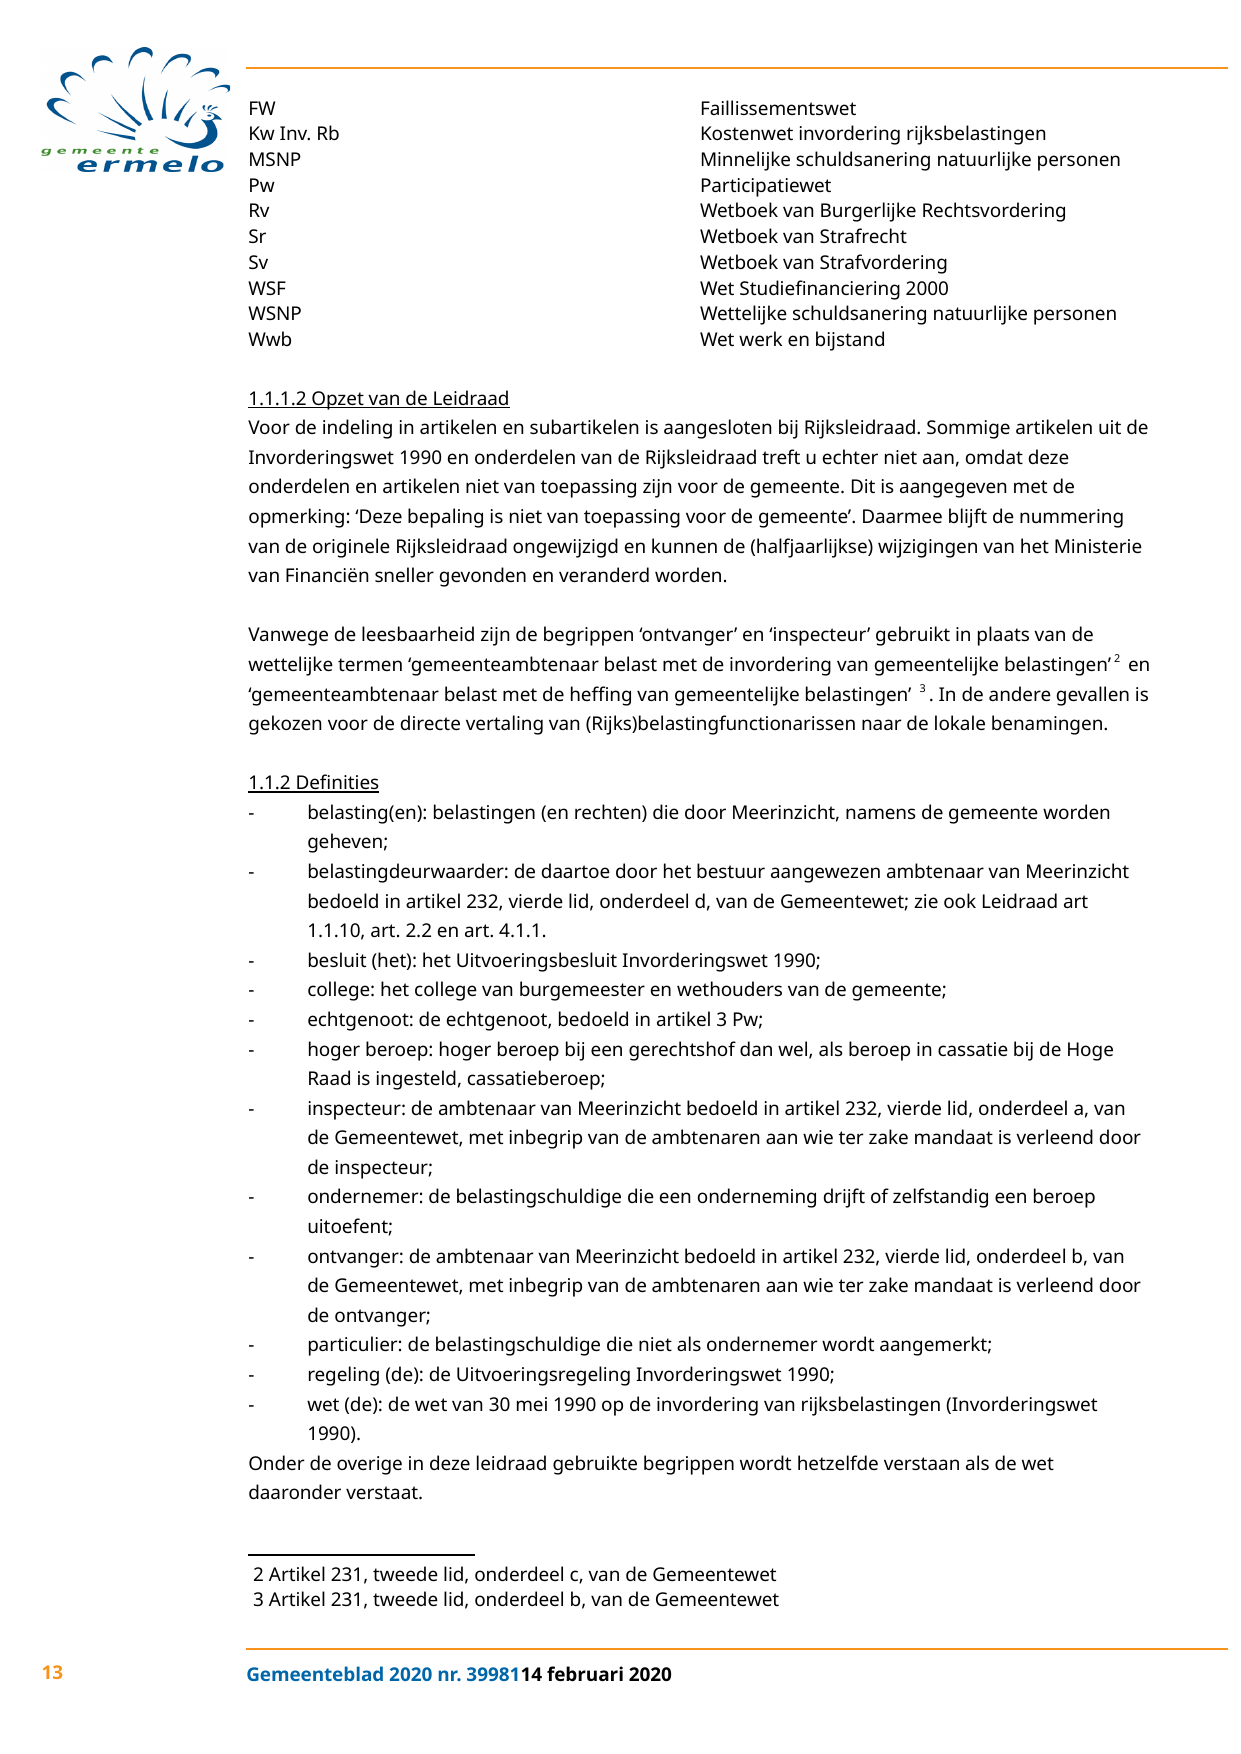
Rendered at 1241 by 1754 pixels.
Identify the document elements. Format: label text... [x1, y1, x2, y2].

text Onder de overige in deze leidraad gebruikte begrippen wordt hetzelfde verstaan als de wet daaronder verstaat. [248, 1450, 1152, 1505]
table_cell Sr [248, 224, 700, 249]
table_cell Pw [248, 172, 700, 198]
list college: het college van burgemeester en wethouders van de gemeente; [248, 977, 1152, 1002]
list regeling (de): de Uitvoeringsregeling Invorderingswet 1990; [248, 1361, 1152, 1387]
table_cell Sv [248, 249, 700, 275]
text Artikel 231, tweede lid, onderdeel c, van de Gemeentewet [248, 1561, 1152, 1586]
list wet (de): de wet van 30 mei 1990 op de invordering van rijksbelastingen (Invorderingswet 1990). [248, 1391, 1152, 1446]
list belastingdeurwaarder: de daartoe door het bestuur aangewezen ambtenaar van Meerinzicht bedoeld in artikel 232, vierde lid, onderdeel d, van de Gemeentewet; zie ook Leidraad art 1.1.10, art. 2.2 en art. 4.1.1. [248, 858, 1152, 943]
table_cell Faillissementswet [700, 95, 1152, 121]
text Voor de indeling in artikelen en subartikelen is aangesloten bij Rijksleidraad. Sommige artikelen uit de Invorderingswet 1990 en onderdelen van de Rijksleidraad treft u echter niet aan, omdat deze onderdelen en artikelen niet van toepassing zijn voor de gemeente. Dit is aangegeven met de opmerking: ‘Deze bepaling is niet van toepassing voor de gemeente’. Daarmee blijft de nummering van de originele Rijksleidraad ongewijzigd en kunnen de (halfjaarlijkse) wijzigingen van het Ministerie van Financiën sneller gevonden en veranderd worden. [248, 414, 1152, 588]
text Vanwege de leesbaarheid zijn de begrippen ‘ontvanger’ en ‘inspecteur’ gebruikt in plaats van de wettelijke termen ‘gemeenteambtenaar belast met de invordering van gemeentelijke belastingen’ en ‘gemeenteambtenaar belast met de heffing van gemeentelijke belastingen’ . In de andere gevallen is gekozen voor de directe vertaling van (Rijks)belastingfunctionarissen naar de lokale benamingen. [248, 622, 1152, 736]
table_cell Wet Studiefinanciering 2000 [700, 275, 1152, 301]
text 1.1.2 Definities [248, 769, 1152, 795]
table_cell Wetboek van Strafrecht [700, 224, 1152, 249]
list echtgenoot: de echtgenoot, bedoeld in artikel 3 Pw; [248, 1006, 1152, 1032]
list hoger beroep: hoger beroep bij een gerechtshof dan wel, als beroep in cassatie bij de Hoge Raad is ingesteld, cassatieberoep; [248, 1036, 1152, 1091]
table_cell Wetboek van Burgerlijke Rechtsvordering [700, 198, 1152, 223]
table_cell Kw Inv. Rb [248, 121, 700, 146]
text 1.1.1.2 Opzet van de Leidraad [248, 385, 1152, 411]
list particulier: de belastingschuldige die niet als ondernemer wordt aangemerkt; [248, 1332, 1152, 1357]
table_cell WSF [248, 275, 700, 301]
table_cell Minnelijke schuldsanering natuurlijke personen [700, 146, 1152, 172]
list besluit (het): het Uitvoeringsbesluit Invorderingswet 1990; [248, 947, 1152, 973]
list belasting(en): belastingen (en rechten) die door Meerinzicht, namens de gemeente worden geheven; [248, 799, 1152, 854]
table_cell Participatiewet [700, 172, 1152, 198]
list inspecteur: de ambtenaar van Meerinzicht bedoeld in artikel 232, vierde lid, onderdeel a, van de Gemeentewet, met inbegrip van de ambtenaren aan wie ter zake mandaat is verleend door de inspecteur; [248, 1095, 1152, 1180]
table_cell Rv [248, 198, 700, 223]
table_cell FW [248, 95, 700, 121]
table_cell MSNP [248, 146, 700, 172]
table_cell Kostenwet invordering rijksbelastingen [700, 121, 1152, 146]
table_cell Wet werk en bijstand [700, 326, 1152, 352]
table_cell Wwb [248, 326, 700, 352]
picture [41, 47, 231, 172]
list ontvanger: de ambtenaar van Meerinzicht bedoeld in artikel 232, vierde lid, onderdeel b, van de Gemeentewet, met inbegrip van de ambtenaren aan wie ter zake mandaat is verleend door de ontvanger; [248, 1243, 1152, 1328]
list ondernemer: de belastingschuldige die een onderneming drijft of zelfstandig een beroep uitoefent; [248, 1184, 1152, 1239]
table_cell Wetboek van Strafvordering [700, 249, 1152, 275]
text Artikel 231, tweede lid, onderdeel b, van de Gemeentewet [248, 1586, 1152, 1612]
table_cell Wettelijke schuldsanering natuurlijke personen [700, 301, 1152, 326]
table_cell WSNP [248, 301, 700, 326]
